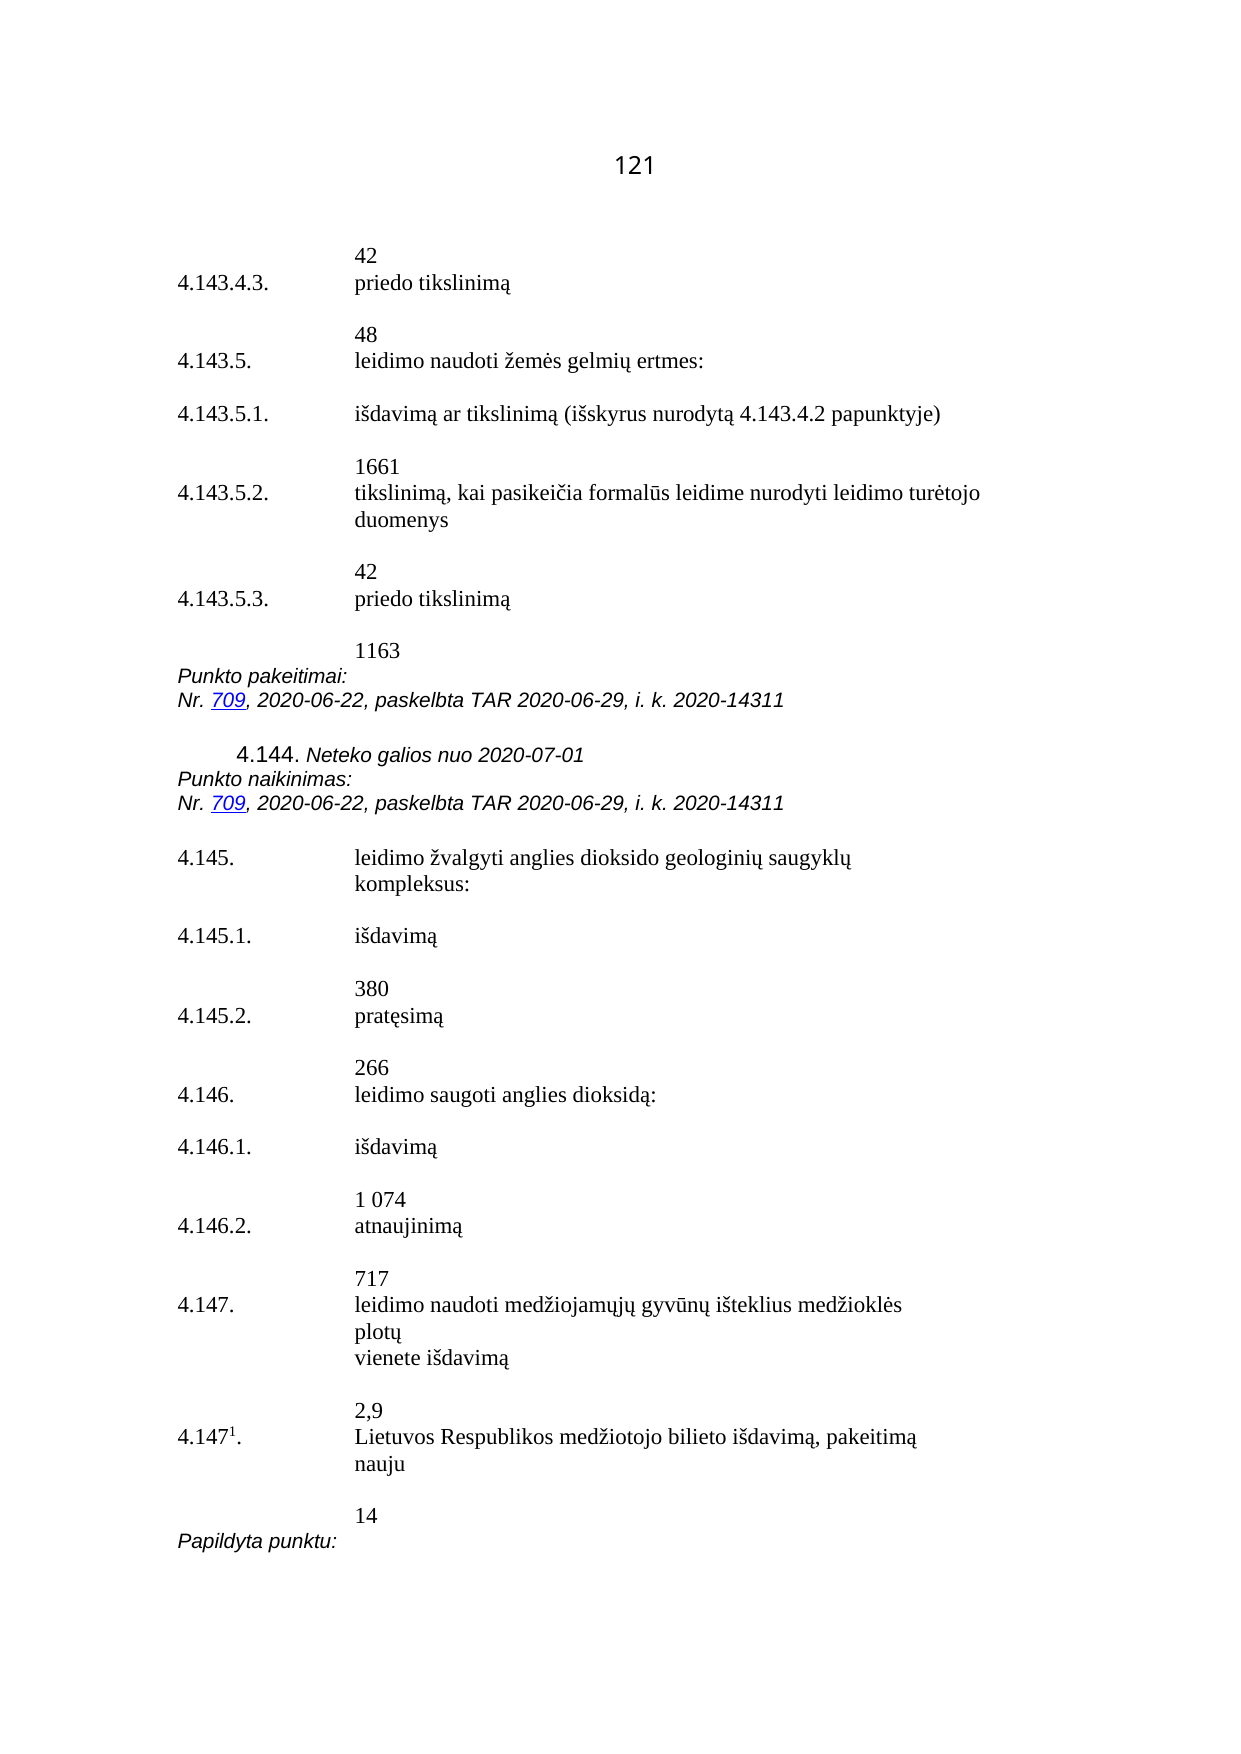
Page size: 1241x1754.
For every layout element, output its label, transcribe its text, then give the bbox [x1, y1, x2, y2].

text 4.1471. Lietuvos Respublikos medžiotojo bilieto išdavimą, pakeitimą [177, 1423, 945, 1450]
text 4.143.5.1. išdavimą ar tikslinimą (išskyrus nurodytą 4.143.4.2 papunktyje) 1661 [177, 400, 1004, 479]
text 4.143.5. leidimo naudoti žemės gelmių ertmes: [177, 348, 1004, 400]
text Papildyta punktu: [177, 1529, 1092, 1553]
text Nr. 709, 2020-06-22, paskelbta TAR 2020-06-29, i. k. 2020-14311 [177, 688, 1092, 712]
text nauju 14 [354, 1450, 945, 1529]
text Nr. 709, 2020-06-22, paskelbta TAR 2020-06-29, i. k. 2020-14311 [177, 791, 1092, 815]
text 4.146.1. išdavimą 1 074 [177, 1133, 945, 1212]
text Punkto pakeitimai: [177, 664, 1092, 688]
text Punkto naikinimas: [177, 767, 1092, 791]
text 4.143.4.3. priedo tikslinimą 48 [177, 268, 1004, 348]
text 4.143.5.3. priedo tikslinimą 1163 [177, 585, 1004, 664]
text 4.145. leidimo žvalgyti anglies dioksido geologinių saugyklų kompleksus: [177, 843, 945, 923]
text vienete išdavimą 2,9 [354, 1344, 945, 1423]
text 4.146. leidimo saugoti anglies dioksidą: [177, 1081, 945, 1133]
text 4.145.2. pratęsimą 266 [177, 1002, 945, 1081]
text 4.146.2. atnaujinimą 717 [177, 1212, 945, 1292]
text 4.147. leidimo naudoti medžiojamųjų gyvūnų išteklius medžioklės plotų [177, 1292, 945, 1344]
text 4.143.5.2. tikslinimą, kai pasikeičia formalūs leidime nurodyti leidimo turėtojo duomenys 42 [177, 479, 1004, 585]
text 42 [177, 216, 1004, 268]
text 4.145.1. išdavimą 380 [177, 923, 945, 1002]
text 4.144. Neteko galios nuo 2020-07-01 [177, 741, 1092, 767]
